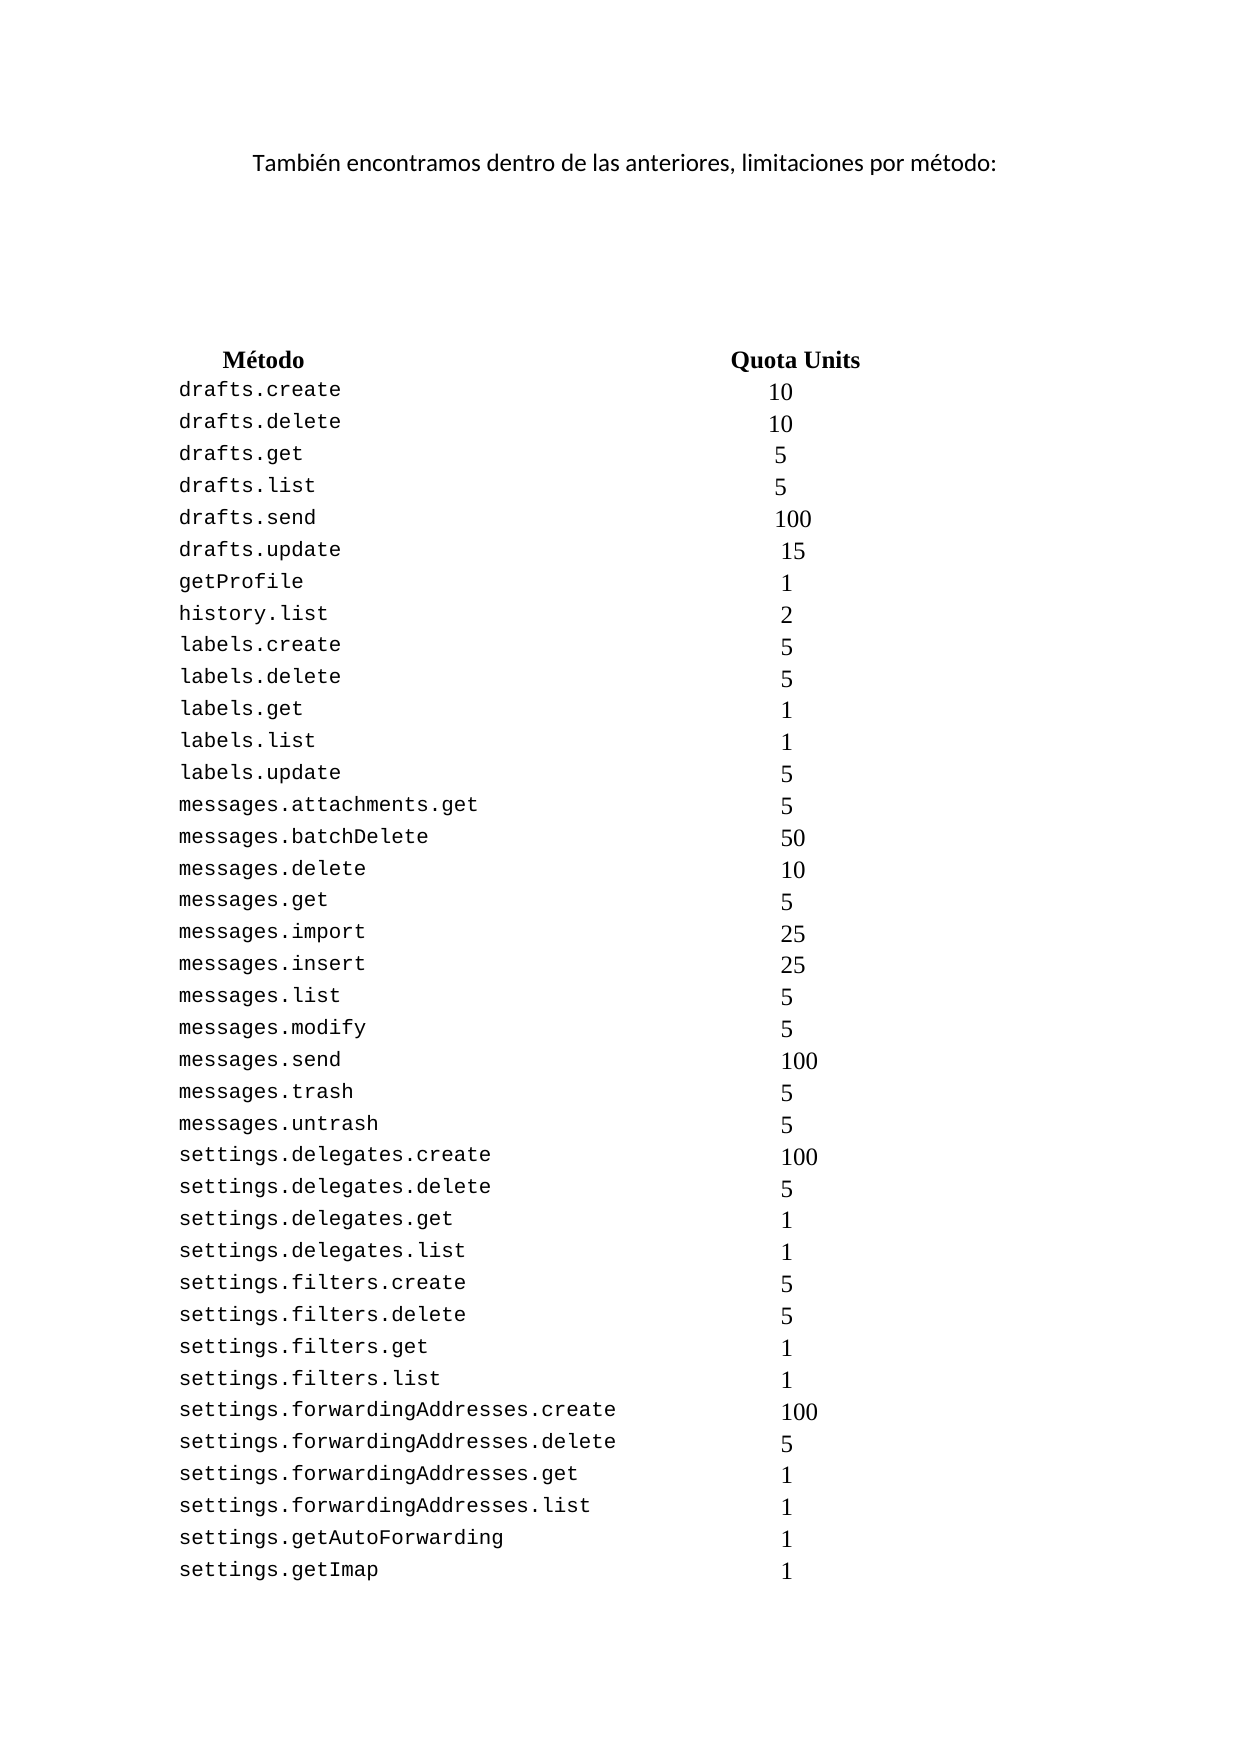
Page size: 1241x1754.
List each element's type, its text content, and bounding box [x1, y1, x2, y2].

table_cell labels.get [177, 694, 623, 726]
table_cell settings.getAutoForwarding [177, 1523, 623, 1555]
table_cell messages.list [177, 981, 623, 1013]
table_cell settings.filters.delete [177, 1300, 623, 1332]
table_cell 10 [623, 854, 867, 885]
table_cell settings.filters.list [177, 1364, 623, 1395]
table_cell labels.delete [177, 662, 623, 694]
table_cell 100 [623, 1395, 867, 1427]
table_cell drafts.create [177, 375, 623, 407]
table_cell messages.import [177, 917, 623, 949]
table_cell messages.insert [177, 949, 623, 981]
table_cell messages.modify [177, 1013, 623, 1045]
table_cell 1 [623, 1459, 867, 1491]
table_cell messages.attachments.get [177, 790, 623, 822]
table_cell 1 [623, 1204, 867, 1236]
table_cell settings.delegates.delete [177, 1172, 623, 1204]
table_cell messages.trash [177, 1077, 623, 1108]
table_cell drafts.delete [177, 407, 623, 439]
table_cell settings.forwardingAddresses.delete [177, 1427, 623, 1459]
table_cell 5 [623, 1268, 867, 1300]
table_cell 5 [623, 1172, 867, 1204]
table_cell labels.create [177, 630, 623, 662]
table_cell 1 [623, 1555, 867, 1587]
table_cell settings.delegates.list [177, 1236, 623, 1268]
table_cell drafts.list [177, 471, 623, 503]
table_cell 25 [623, 949, 867, 981]
table_cell 5 [623, 1427, 867, 1459]
table_cell 1 [623, 1332, 867, 1363]
table_header Quota Units [623, 344, 867, 375]
table_cell labels.list [177, 726, 623, 758]
table_cell 1 [623, 694, 867, 726]
table_cell 1 [623, 1364, 867, 1395]
table_cell history.list [177, 599, 623, 630]
table_cell settings.forwardingAddresses.list [177, 1491, 623, 1523]
table_cell messages.delete [177, 854, 623, 885]
table_cell settings.forwardingAddresses.get [177, 1459, 623, 1491]
table_cell labels.update [177, 758, 623, 790]
table_cell 5 [623, 1300, 867, 1332]
table_cell 5 [623, 439, 867, 471]
table_cell drafts.send [177, 503, 623, 535]
table_cell 1 [623, 567, 867, 598]
table_cell 100 [623, 503, 867, 535]
table_cell 50 [623, 822, 867, 853]
table_cell 1 [623, 1236, 867, 1268]
table_cell 1 [623, 726, 867, 758]
table_cell drafts.get [177, 439, 623, 471]
table_cell 1 [623, 1523, 867, 1555]
list También encontramos dentro de las anteriores, limitaciones por método: [252, 148, 1063, 178]
table_cell settings.filters.get [177, 1332, 623, 1363]
table_cell settings.forwardingAddresses.create [177, 1395, 623, 1427]
table_cell 100 [623, 1140, 867, 1172]
table_cell 2 [623, 599, 867, 630]
table_cell 5 [623, 1013, 867, 1045]
table_cell settings.filters.create [177, 1268, 623, 1300]
table_cell 25 [623, 917, 867, 949]
table_cell settings.delegates.get [177, 1204, 623, 1236]
table_cell 15 [623, 535, 867, 567]
table_cell messages.batchDelete [177, 822, 623, 853]
table_cell 10 [623, 375, 867, 407]
table_cell getProfile [177, 567, 623, 598]
table_cell 5 [623, 471, 867, 503]
table_cell 5 [623, 885, 867, 917]
table_cell 5 [623, 662, 867, 694]
table_cell 5 [623, 630, 867, 662]
table_cell 10 [623, 407, 867, 439]
table_cell settings.getImap [177, 1555, 623, 1587]
table_cell 5 [623, 758, 867, 790]
table_cell messages.untrash [177, 1109, 623, 1140]
table_cell 5 [623, 1109, 867, 1140]
table_cell messages.send [177, 1045, 623, 1077]
table_cell 100 [623, 1045, 867, 1077]
table_cell 5 [623, 981, 867, 1013]
table_header Método [177, 344, 623, 375]
table_cell settings.delegates.create [177, 1140, 623, 1172]
table_cell 5 [623, 1077, 867, 1108]
table_cell 5 [623, 790, 867, 822]
table_cell 1 [623, 1491, 867, 1523]
table_cell drafts.update [177, 535, 623, 567]
table_cell messages.get [177, 885, 623, 917]
